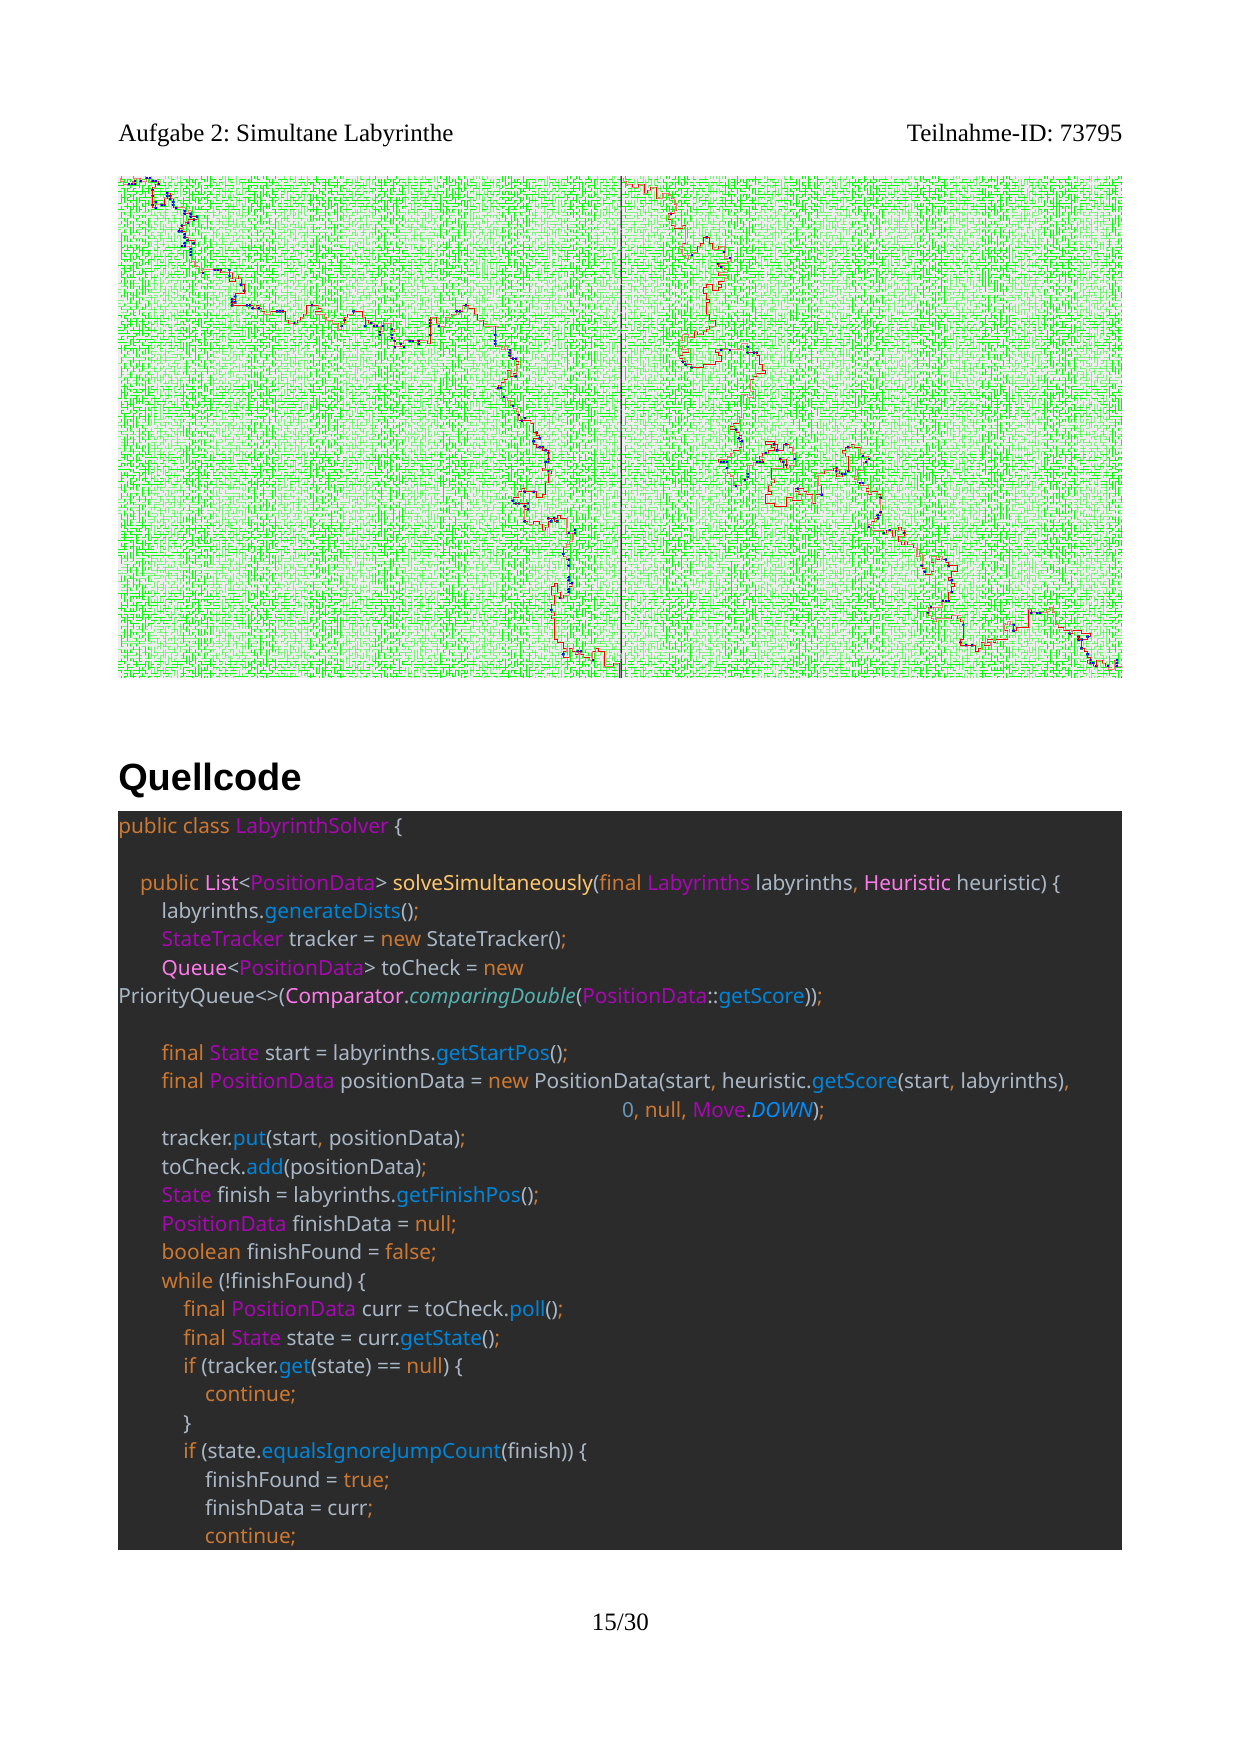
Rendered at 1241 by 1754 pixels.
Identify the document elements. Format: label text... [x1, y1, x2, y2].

text public class LabyrinthSolver { public List<PositionData> solveSimultaneously(final Labyrinths labyrinths, Heuristic heuristic) { labyrinths.generateDists(); [118, 811, 1122, 924]
subtitle Quellcode [118, 754, 1122, 798]
text StateTracker tracker = new StateTracker(); Queue<PositionData> toCheck = new PriorityQueue<>(Comparator.comparingDouble(PositionData::getScore)); final State start = labyrinths.getStartPos(); final PositionData positionData = new PositionData(start, heuristic.getScore(start, labyrinths), 0, null, Move.DOWN); tracker.put(start, positionData); toCheck.add(positionData); State finish = labyrinths.getFinishPos(); PositionData finishData = null; boolean finishFound = false; while (!finishFound) { final PositionData curr = toCheck.poll(); final State state = curr.getState(); if (tracker.get(state) == null) { continue; } if (state.equalsIgnoreJumpCount(finish)) { finishFound = true; finishData = curr; continue; [118, 924, 1122, 1550]
picture [118, 176, 1123, 678]
